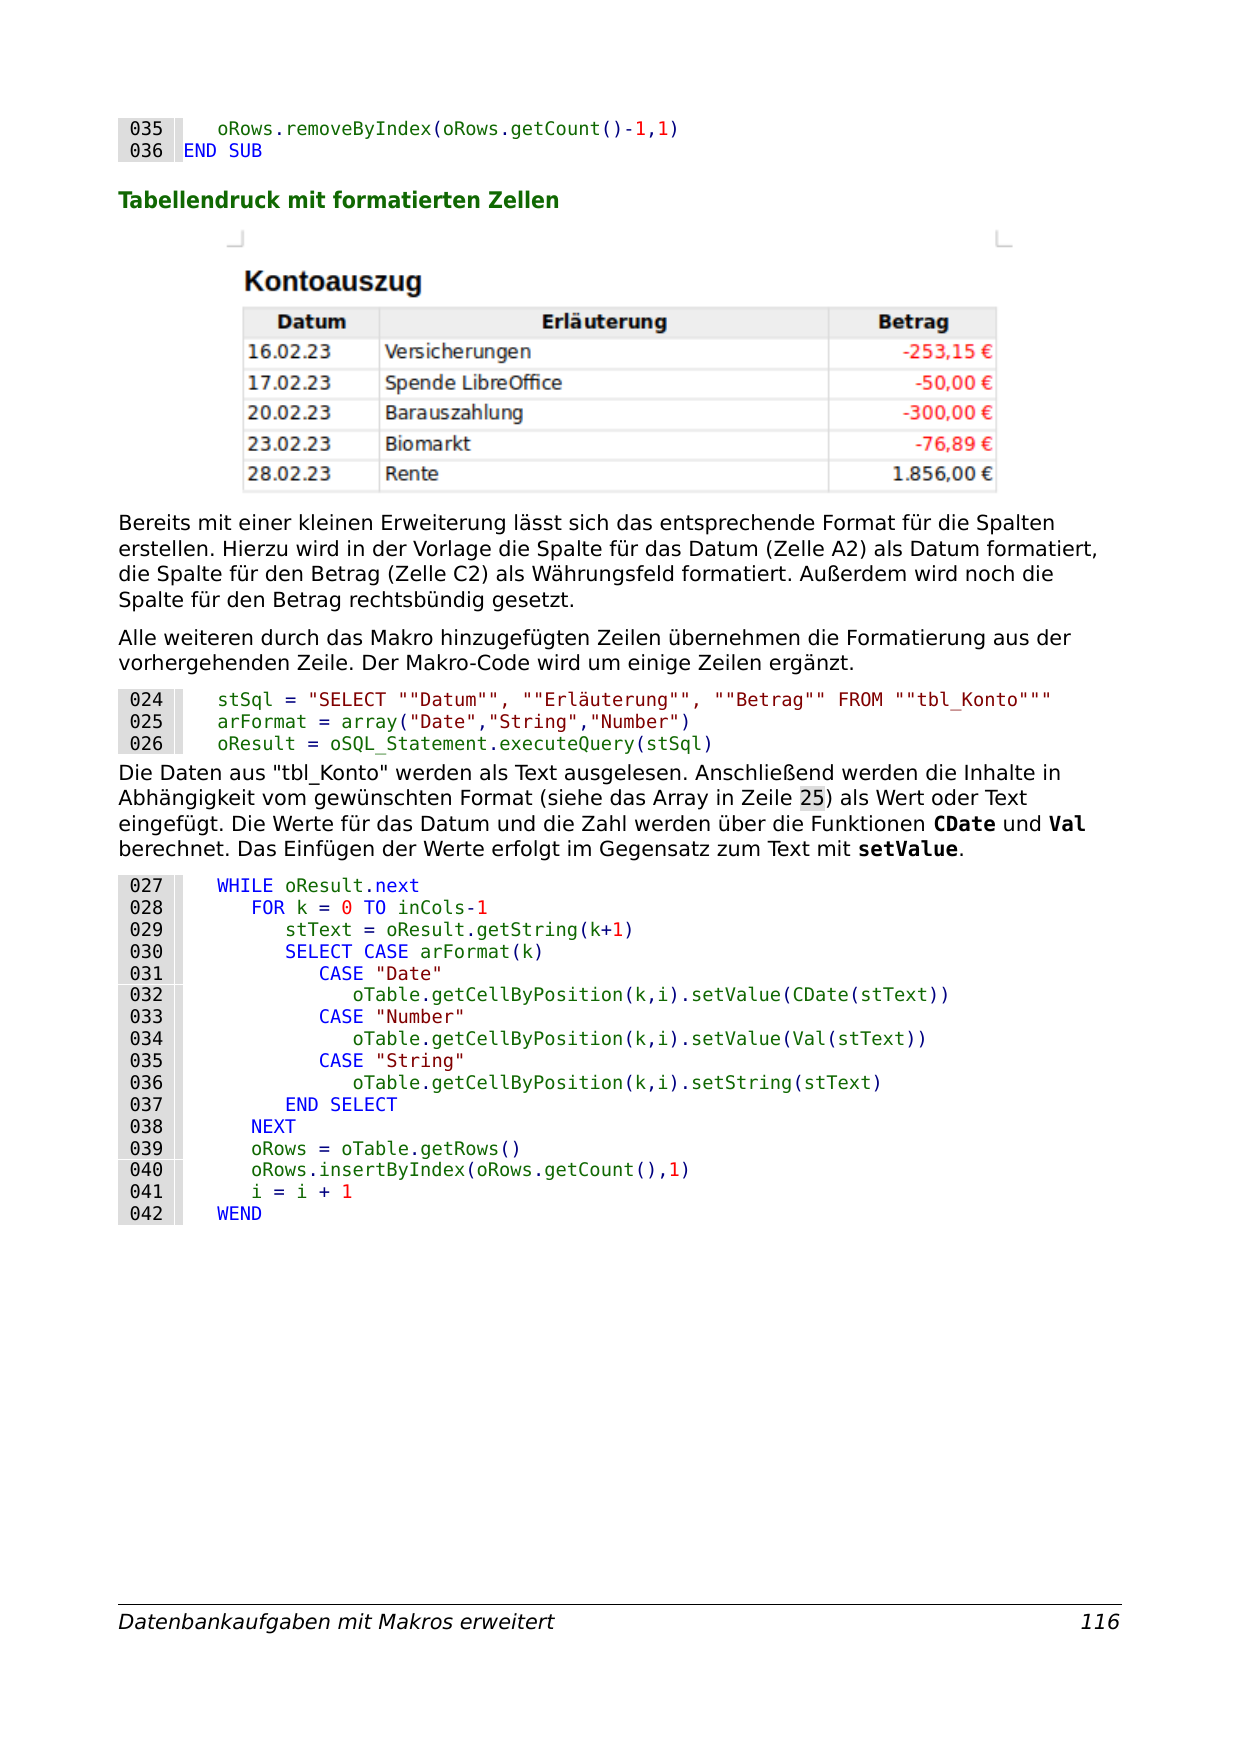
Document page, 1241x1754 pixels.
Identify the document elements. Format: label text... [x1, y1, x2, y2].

list WHILE oResult.next [183, 875, 1122, 897]
list SELECT CASE arFormat(k) [183, 941, 1122, 963]
text Alle weiteren durch das Makro hinzugefügten Zeilen übernehmen die Formatierung aus der vorhergehenden Zeile. Der Makro-Code wird um einige Zeilen ergänzt. [118, 626, 1122, 675]
list oResult = oSQL_Statement.executeQuery(stSql) [183, 733, 1122, 754]
list CASE "Date" [183, 963, 1122, 984]
list oRows.insertByIndex(oRows.getCount(),1) [118, 1159, 1122, 1181]
list END SUB [183, 140, 1122, 162]
list oRows = oTable.getRows() [183, 1138, 1122, 1159]
list oRows.removeByIndex(oRows.getCount()-1,1) [183, 118, 1122, 140]
list CASE "String" [183, 1050, 1122, 1072]
list FOR k = 0 TO inCols-1 [183, 897, 1122, 919]
text Die Daten aus "tbl_Konto" werden als Text ausgelesen. Anschließend werden die Inhalte in Abhängigkeit vom gewünschten Format (siehe das Array in Zeile 25) als Wert oder Text eingefügt. Die Werte für das Datum und die Zahl werden über die Funktionen CDate und Val berechnet. Das Einfügen der Werte erfolgt im Gegensatz zum Text mit setValue. [118, 761, 1122, 861]
subtitle Tabellendruck mit formatierten Zellen [118, 187, 1122, 214]
list oTable.getCellByPosition(k,i).setString(stText) [183, 1072, 1122, 1094]
list i = i + 1 [183, 1181, 1122, 1203]
list oTable.getCellByPosition(k,i).setValue(Val(stText)) [183, 1028, 1122, 1050]
list END SELECT [183, 1094, 1122, 1116]
list NEXT [183, 1116, 1122, 1138]
text Bereits mit einer kleinen Erweiterung lässt sich das entsprechende Format für die Spalten erstellen. Hierzu wird in der Vorlage die Spalte für das Datum (Zelle A2) als Datum formatiert, die Spalte für den Betrag (Zelle C2) als Währungsfeld formatiert. Außerdem wird noch die Spalte für den Betrag rechtsbündig gesetzt. [118, 511, 1122, 612]
list CASE "Number" [183, 1006, 1122, 1028]
list WEND [183, 1203, 1122, 1225]
list oTable.getCellByPosition(k,i).setValue(CDate(stText)) [118, 984, 1122, 1006]
list stText = oResult.getString(k+1) [183, 919, 1122, 941]
list arFormat = array("Date","String","Number") [183, 711, 1122, 733]
list stSql = "SELECT ""Datum"", ""Erläuterung"", ""Betrag"" FROM ""tbl_Konto""" [183, 689, 1122, 711]
